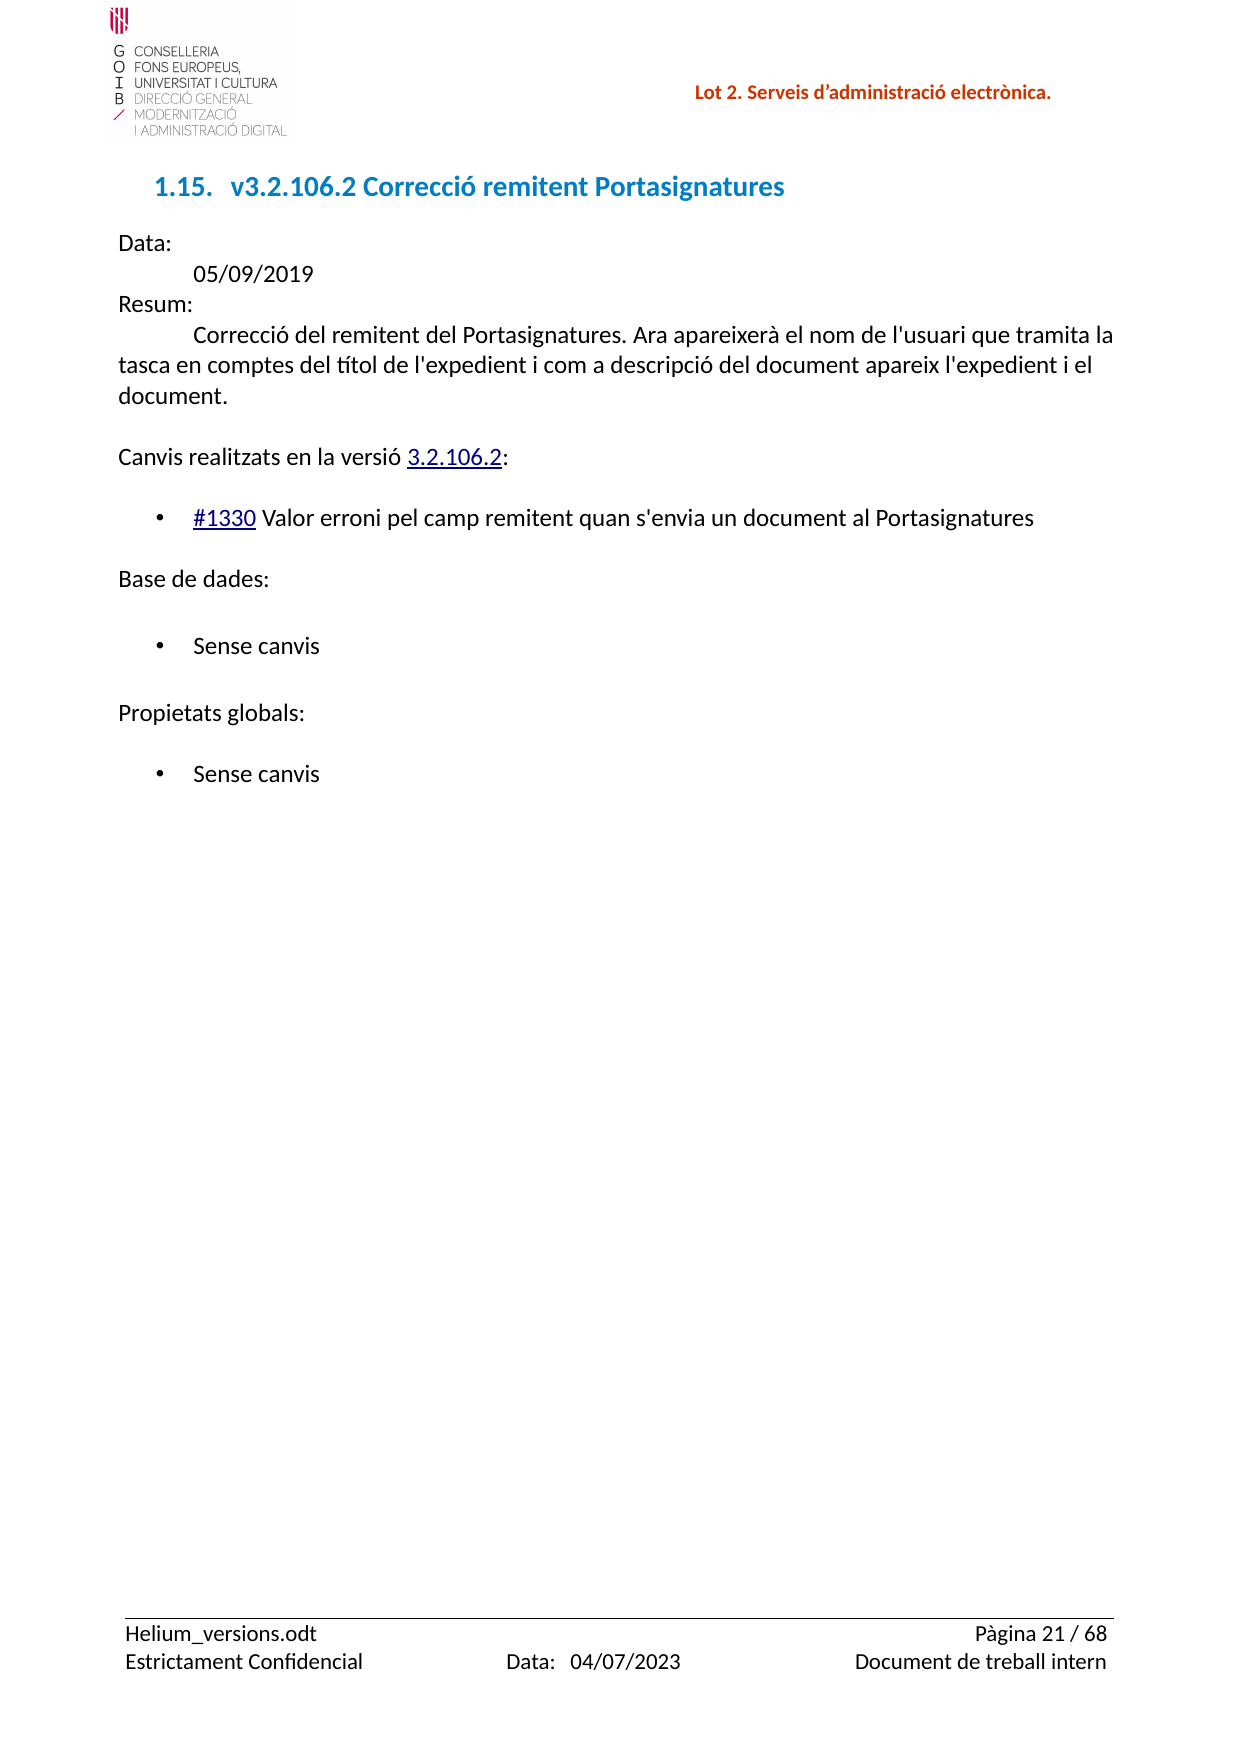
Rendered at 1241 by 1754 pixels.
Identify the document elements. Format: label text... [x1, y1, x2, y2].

text Canvis realitzats en la versió 3.2.106.2: [118, 441, 1122, 472]
list Sense canvis [156, 758, 1122, 789]
text Data: [118, 228, 1122, 258]
text Base de dades: [118, 563, 1122, 594]
picture [100, 0, 297, 144]
text Propietats globals: [118, 697, 1122, 728]
text Correcció del remitent del Portasignatures. Ara apareixerà el nom de l'usuari que tramita la tasca en comptes del títol de l'expedient i com a descripció del document apareix l'expedient i el document. [118, 319, 1122, 411]
list Sense canvis [156, 630, 1122, 661]
text 05/09/2019 [118, 258, 1122, 289]
list #1330 Valor erroni pel camp remitent quan s'envia un document al Portasignatures [156, 502, 1122, 533]
subtitle v3.2.106.2 Correcció remitent Portasignatures [153, 168, 1122, 204]
text Resum: [118, 289, 1122, 319]
